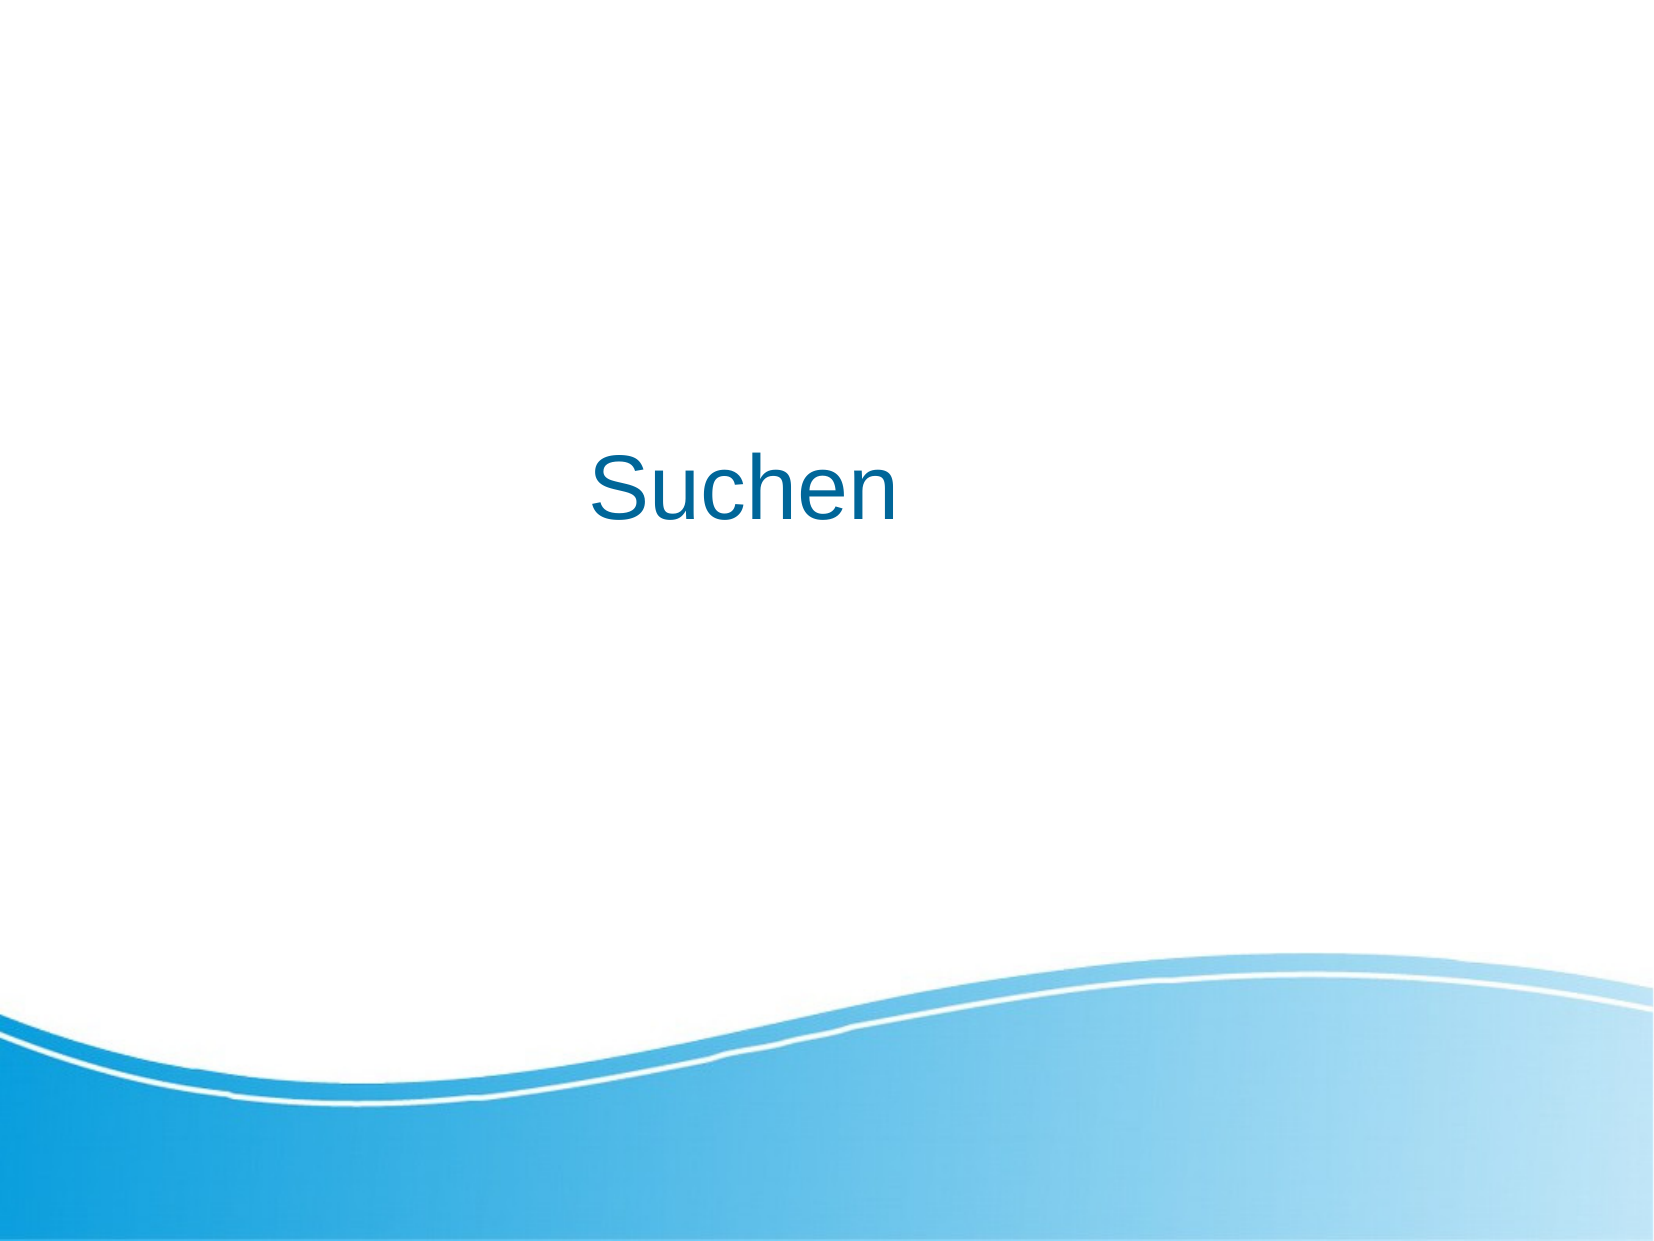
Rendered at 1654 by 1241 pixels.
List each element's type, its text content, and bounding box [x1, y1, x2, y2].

picture [0, 952, 1654, 1241]
picture [85, 1053, 95, 1059]
title Suchen [0, 384, 1489, 592]
